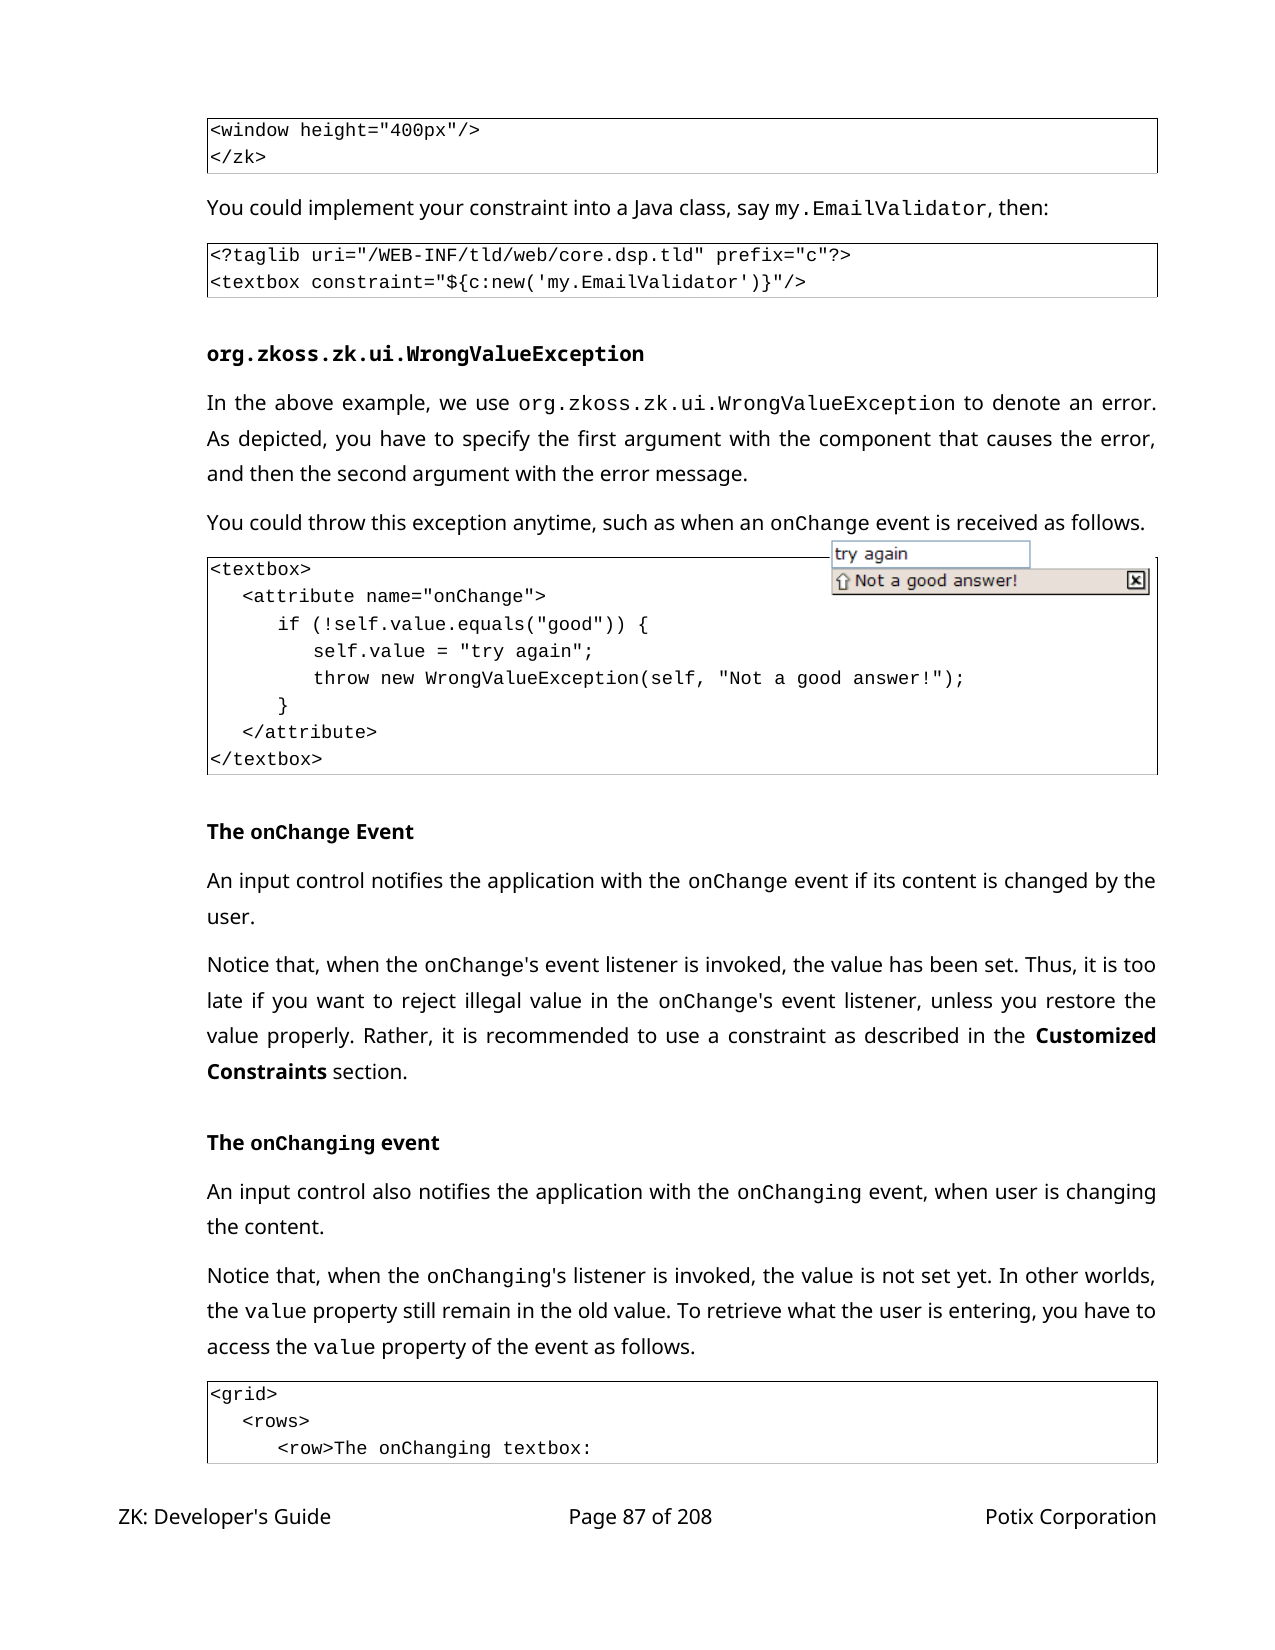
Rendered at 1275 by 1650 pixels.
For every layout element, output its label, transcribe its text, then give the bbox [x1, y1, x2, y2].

subtitle The onChanging event [207, 1128, 1157, 1156]
text You could throw this exception anytime, such as when an onChange event is received as follows. [207, 508, 1157, 536]
text Notice that, when the onChanging's listener is invoked, the value is not set yet. In other worlds, the value property still remain in the old value. To retrieve what the user is entering, you have to access the value property of the event as follows. [207, 1261, 1157, 1361]
text </zk> [208, 145, 1157, 173]
picture [829, 538, 1156, 599]
text } [208, 693, 1157, 717]
text throw new WrongValueException(self, "Not a good answer!"); [208, 666, 1157, 690]
text if (!self.value.equals("good")) { [208, 611, 1157, 636]
text <textbox constraint="${c:new('my.EmailValidator')}"/> [208, 269, 1157, 297]
text Notice that, when the onChange's event listener is invoked, the value has been set. Thus, it is too late if you want to reject illegal value in the onChange's event listener, unless you restore the value properly. Rather, it is recommended to use a constraint as described in the Customized Constraints section. [207, 951, 1157, 1085]
text self.value = "try again"; [208, 638, 1157, 663]
text <grid> [208, 1382, 1157, 1406]
subtitle The onChange Event [207, 817, 1157, 846]
text You could implement your constraint into a Java class, say my.EmailValidator, then: [207, 193, 1157, 222]
subtitle org.zkoss.zk.ui.WrongValueException [207, 339, 1157, 368]
text <rows> [208, 1408, 1157, 1433]
text In the above example, we use org.zkoss.zk.ui.WrongValueException to denote an error. As depicted, you have to specify the first argument with the component that causes the error, and then the second argument with the error message. [207, 388, 1157, 487]
text </textbox> [208, 747, 1157, 774]
text <attribute name="onChange"> [208, 584, 1157, 608]
text </attribute> [208, 720, 1157, 744]
text <row>The onChanging textbox: [208, 1436, 1157, 1463]
text <?taglib uri="/WEB-INF/tld/web/core.dsp.tld" prefix="c"?> [208, 244, 1157, 267]
text An input control notifies the application with the onChange event if its content is changed by the user. [207, 866, 1157, 930]
text <textbox> [208, 558, 829, 581]
text <window height="400px"/> [208, 119, 1157, 142]
text An input control also notifies the application with the onChanging event, when user is changing the content. [207, 1177, 1157, 1241]
